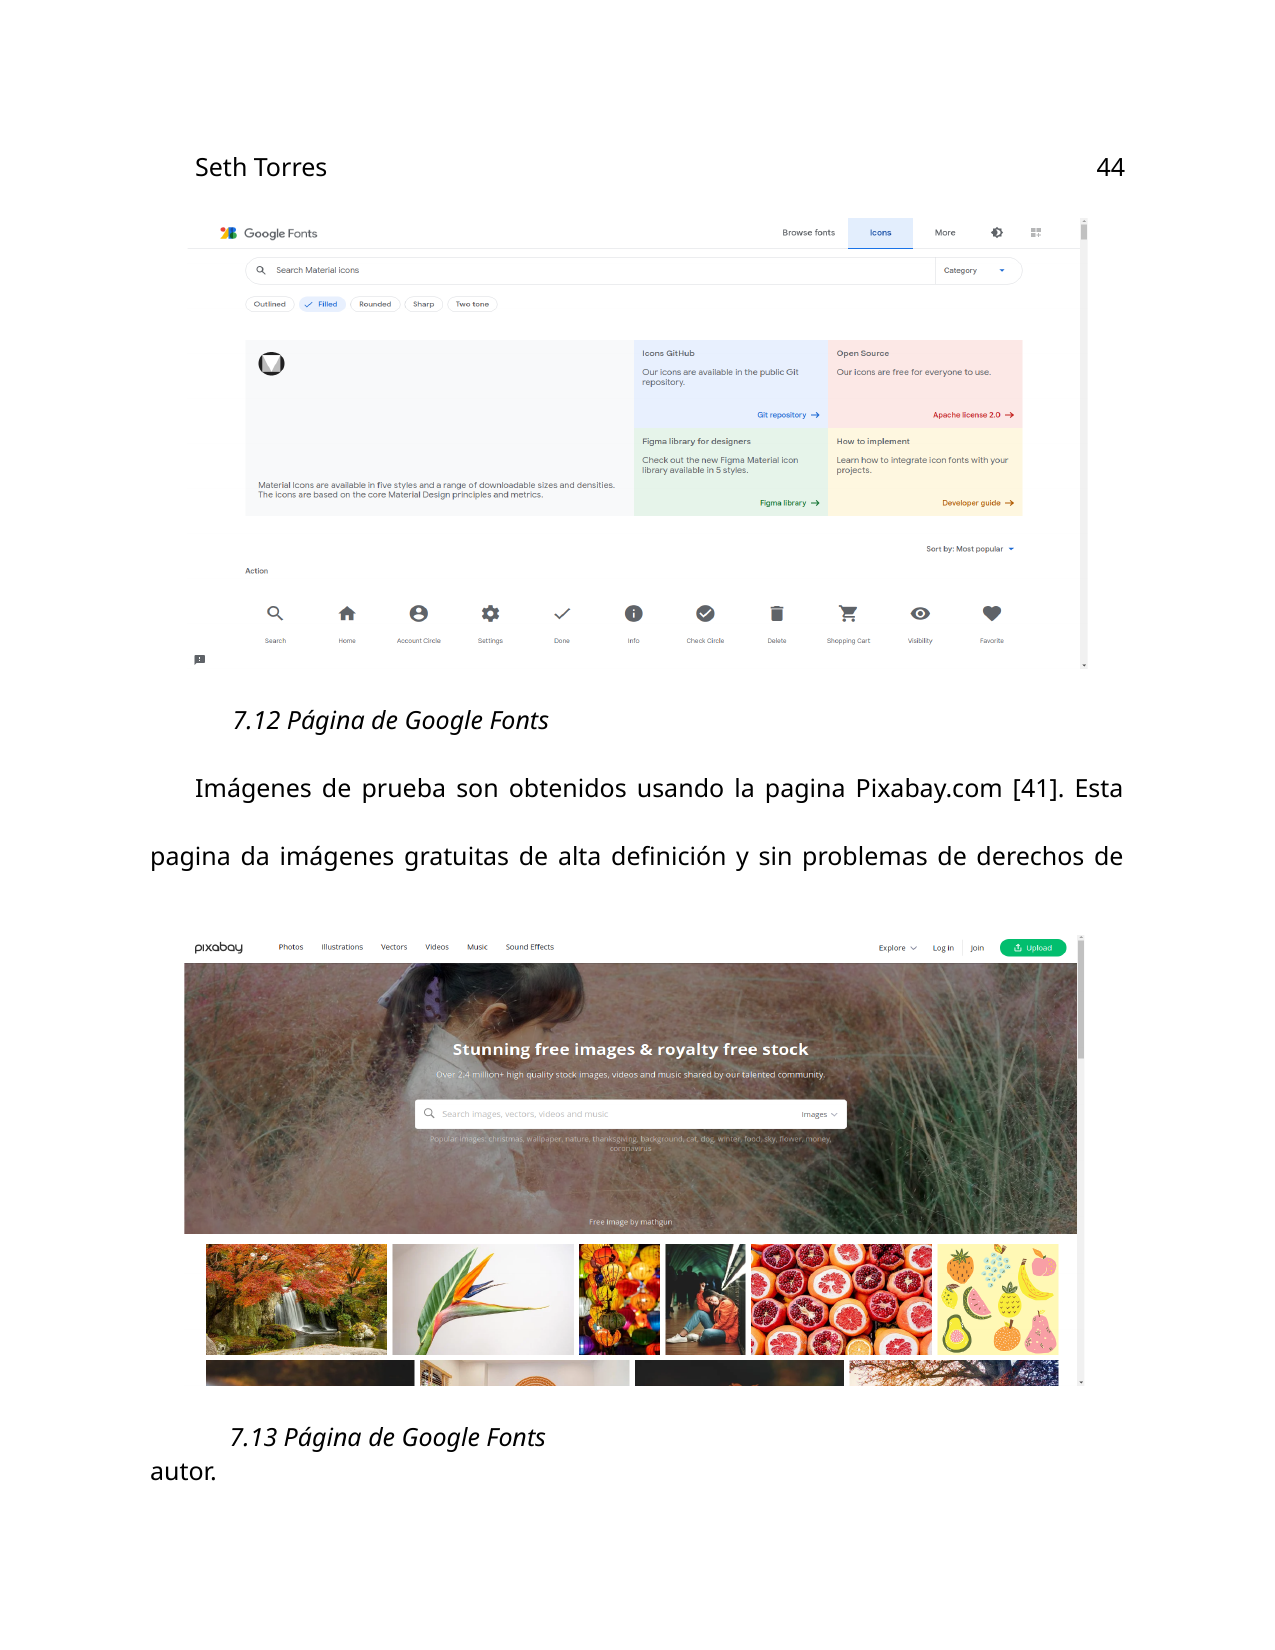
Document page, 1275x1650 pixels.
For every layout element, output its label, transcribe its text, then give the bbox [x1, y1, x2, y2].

picture [184, 935, 1085, 1386]
text 7.12 Página de Google Fonts [187, 669, 1087, 737]
picture [187, 218, 1088, 669]
text 7.13 Página de Google Fonts [184, 1386, 1084, 1454]
text Imágenes de prueba son obtenidos usando la pagina Pixabay.com [41]. Esta pagina da imágenes gratuitas de alta definición y sin problemas de derechos de autor. [150, 206, 1125, 1488]
